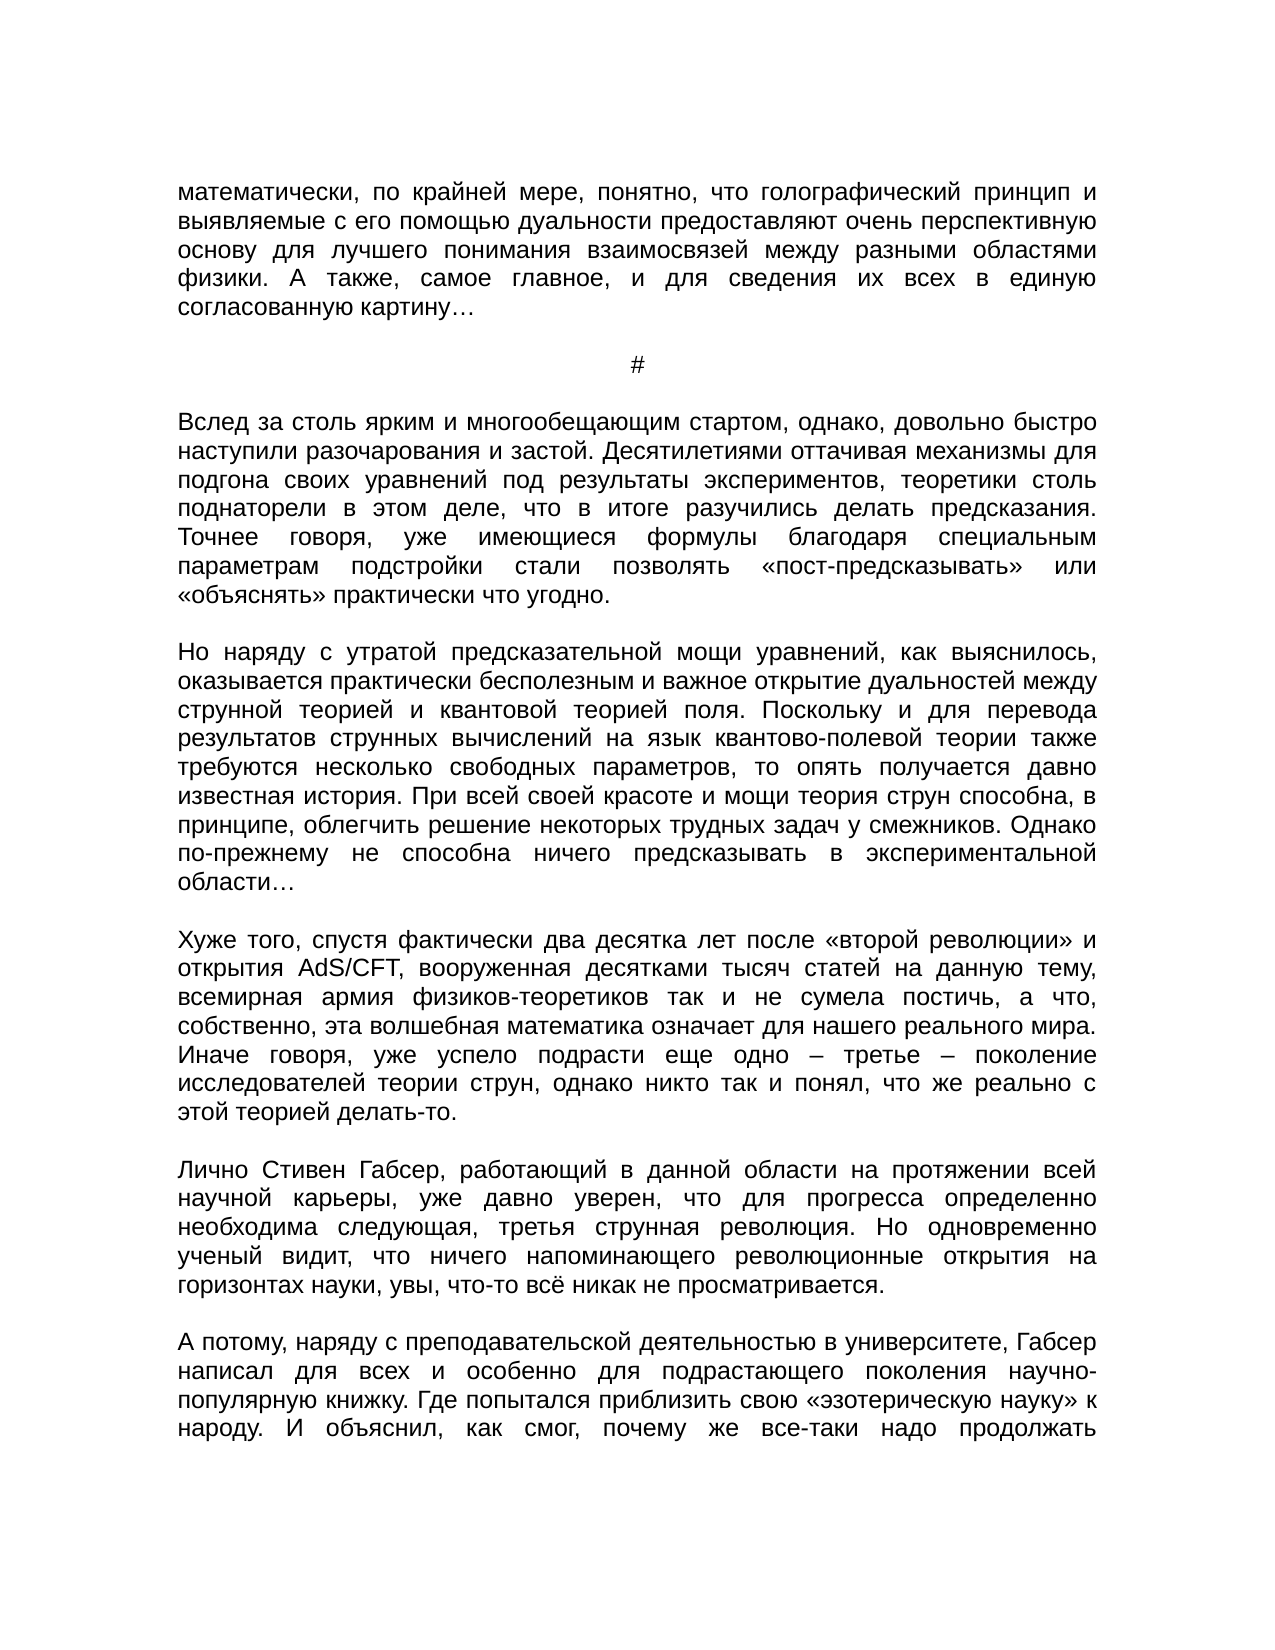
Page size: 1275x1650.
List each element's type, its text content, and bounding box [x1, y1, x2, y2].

text Хуже того, спустя фактически два десятка лет после «второй революции» и открытия AdS/CFT, вооруженная десятками тысяч статей на данную тему, всемирная армия физиков-теоретиков так и не сумела постичь, а что, собственно, эта волшебная математика означает для нашего реального мира. Иначе говоря, уже успело подрасти еще одно – третье – поколение исследователей теории струн, однако никто так и понял, что же реально с этой теорией делать-то. [177, 925, 1098, 1126]
text Лично Стивен Габсер, работающий в данной области на протяжении всей научной карьеры, уже давно уверен, что для прогресса определенно необходима следующая, третья струнная революция. Но одновременно ученый видит, что ничего напоминающего революционные открытия на горизонтах науки, увы, что-то всё никак не просматривается. [177, 1155, 1098, 1298]
text Вслед за столь ярким и многообещающим стартом, однако, довольно быстро наступили разочарования и застой. Десятилетиями оттачивая механизмы для подгона своих уравнений под результаты экспериментов, теоретики столь поднаторели в этом деле, что в итоге разучились делать предсказания. Точнее говоря, уже имеющиеся формулы благодаря специальным параметрам подстройки стали позволять «пост-предсказывать» или «объяснять» практически что угодно. [177, 407, 1098, 608]
text # [177, 350, 1098, 378]
text А потому, наряду с преподавательской деятельностью в университете, Габсер написал для всех и особенно для подрастающего поколения научно-популярную книжку. Где попытался приблизить свою «эзотерическую науку» к народу. И объяснил, как смог, почему же все-таки надо продолжать [177, 1327, 1098, 1442]
text математически, по крайней мере, понятно, что голографический принцип и выявляемые с его помощью дуальности предоставляют очень перспективную основу для лучшего понимания взаимосвязей между разными областями физики. А также, самое главное, и для сведения их всех в единую согласованную картину… [177, 177, 1098, 321]
text Но наряду с утратой предсказательной мощи уравнений, как выяснилось, оказывается практически бесполезным и важное открытие дуальностей между струнной теорией и квантовой теорией поля. Поскольку и для перевода результатов струнных вычислений на язык квантово-полевой теории также требуются несколько свободных параметров, то опять получается давно известная история. При всей своей красоте и мощи теория струн способна, в принципе, облегчить решение некоторых трудных задач у смежников. Однако по-прежнему не способна ничего предсказывать в экспериментальной области… [177, 637, 1098, 896]
